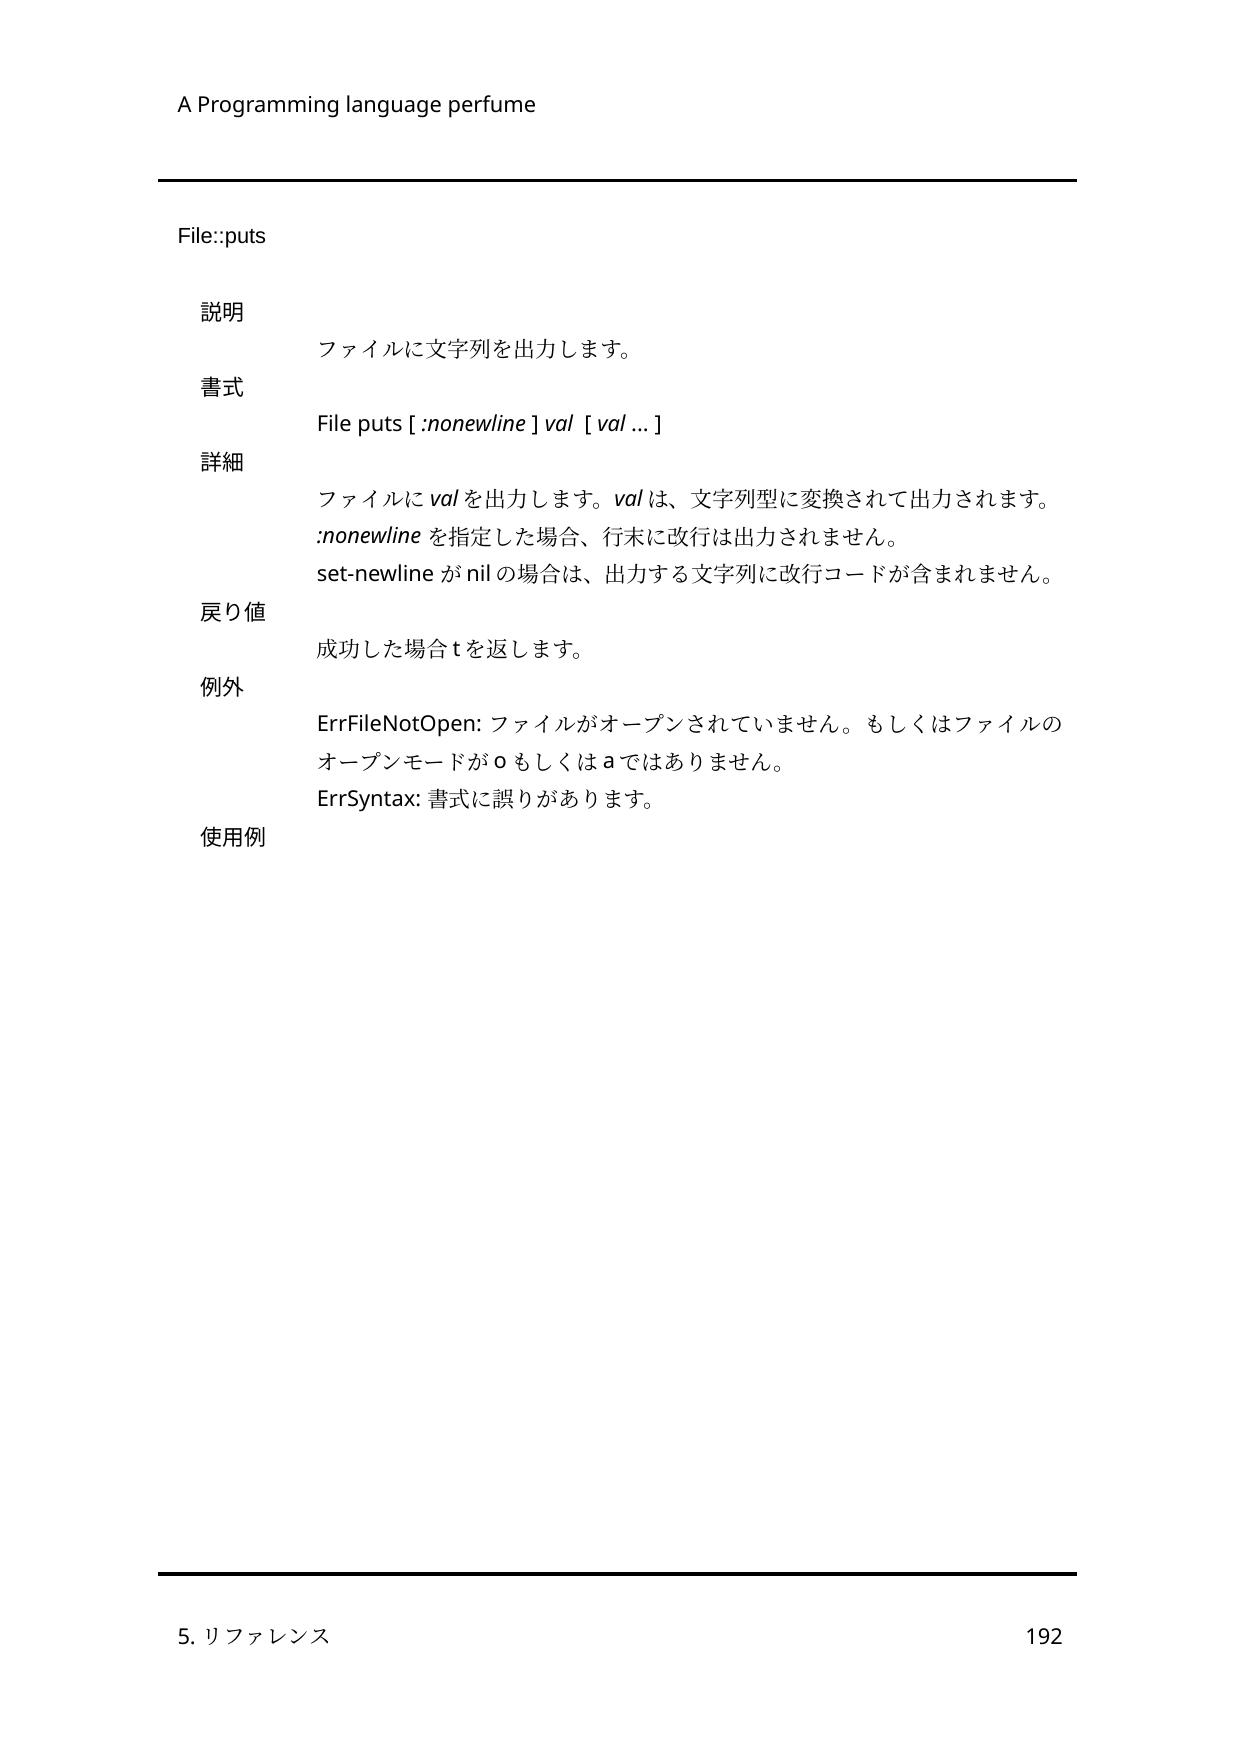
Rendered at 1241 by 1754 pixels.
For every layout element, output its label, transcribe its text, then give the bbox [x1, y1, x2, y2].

table_cell 戻り値 [200, 592, 317, 667]
table_cell 使用例 [200, 817, 317, 892]
table_cell ファイルにvalを出力します。valは、文字列型に変換されて出力されます。 :nonewline を指定した場合、行末に改行は出力されません。 set-newline がnilの場合は、出力する文字列に改行コードが含まれません。 [317, 442, 1063, 592]
table_cell [317, 817, 1063, 892]
table_cell 詳細 [200, 442, 317, 592]
table_header ファイルに文字列を出力します。 [317, 292, 1063, 367]
subtitle File::puts [177, 217, 1063, 254]
table_cell File puts [ :nonewline ] val [ val ... ] [317, 367, 1063, 442]
table_header 説明 [200, 292, 317, 367]
table_cell ErrFileNotOpen: ファイルがオープンされていません。もしくはファイルのオープンモードがoもしくはaではありません。 ErrSyntax: 書式に誤りがあります。 [317, 667, 1063, 817]
table_cell 書式 [200, 367, 317, 442]
table_cell 成功した場合tを返します。 [317, 592, 1063, 667]
table_cell 例外 [200, 667, 317, 817]
